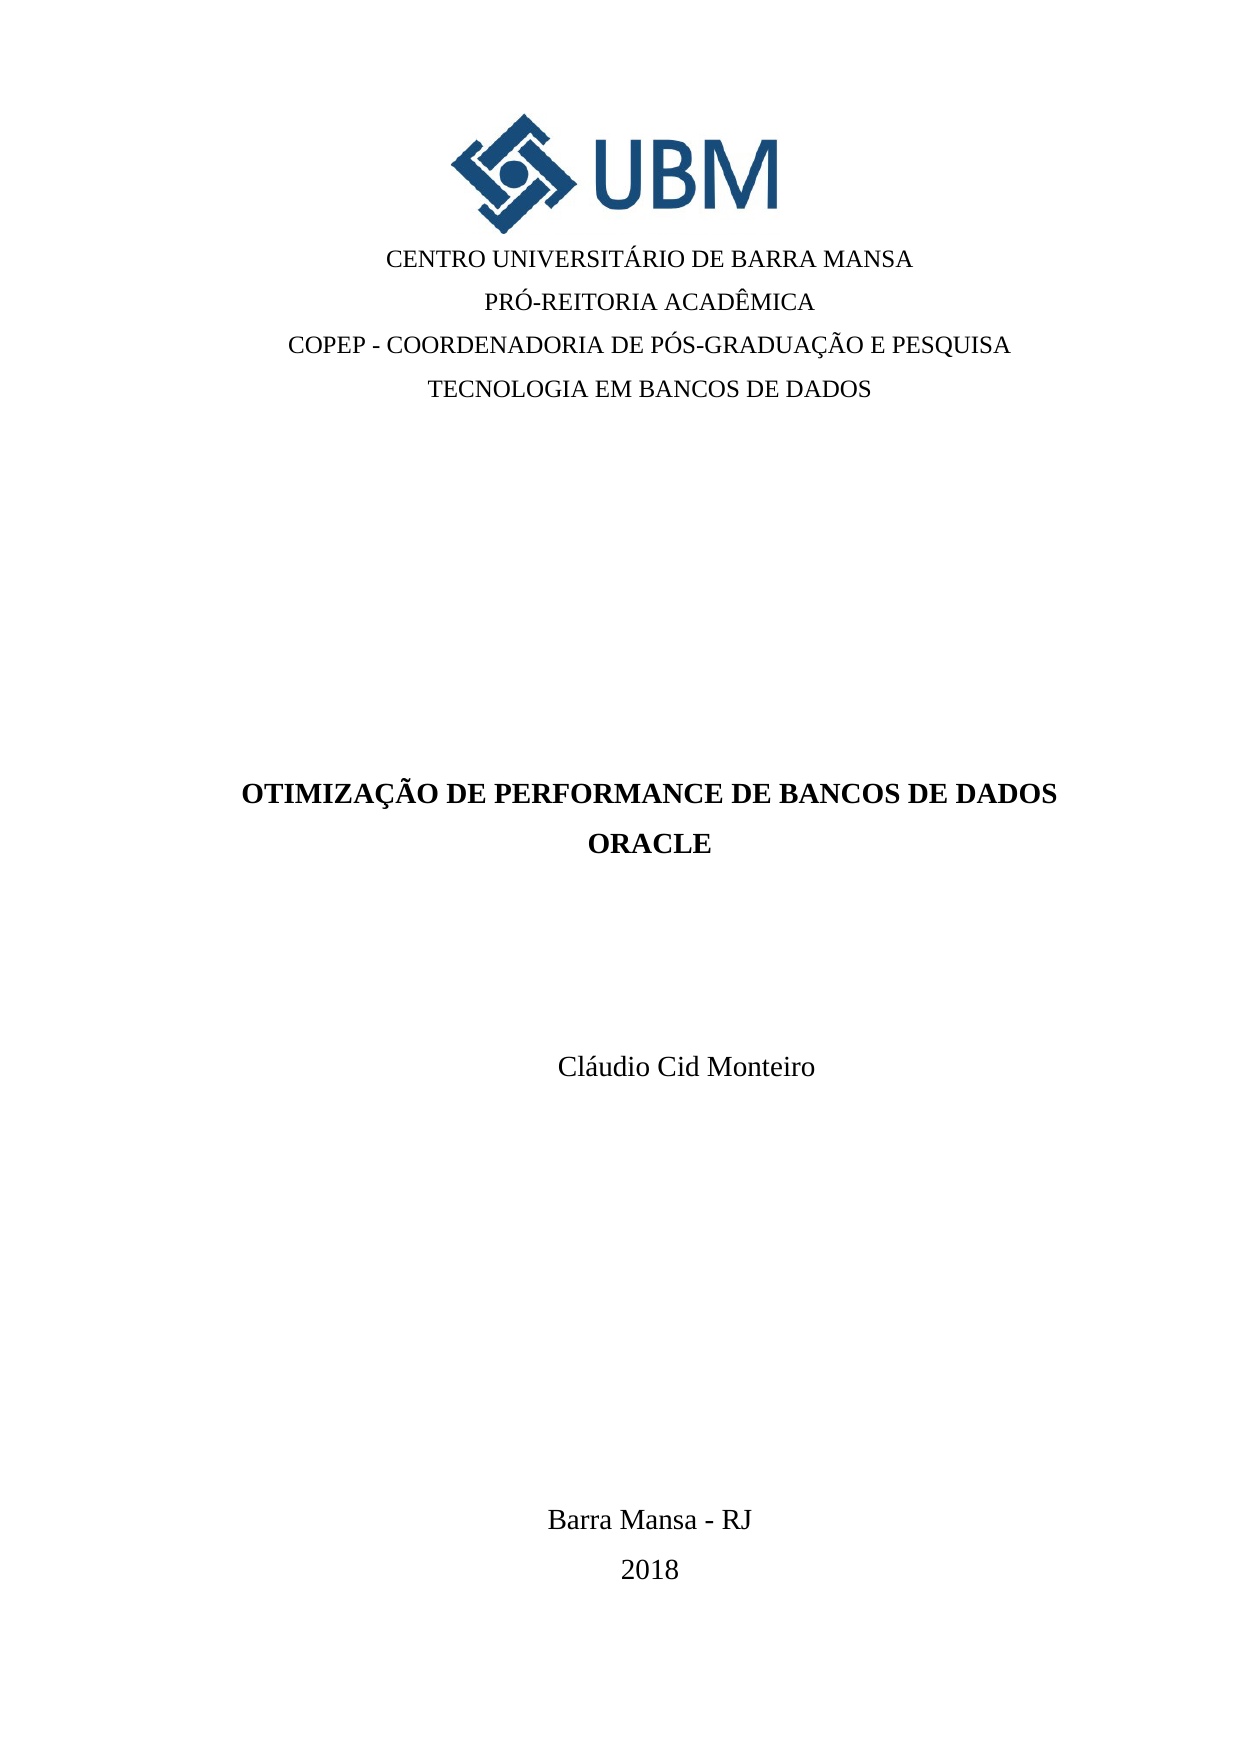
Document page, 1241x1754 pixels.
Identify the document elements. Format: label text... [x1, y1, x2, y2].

text [435, 106, 795, 242]
text CENTRO UNIVERSITÁRIO DE BARRA MANSA [177, 244, 1122, 273]
text 2018 [177, 1552, 1122, 1586]
picture [450, 113, 780, 235]
text Cláudio Cid Monteiro [177, 1049, 1122, 1083]
text TECNOLOGIA EM BANCOS DE DADOS [177, 374, 1122, 402]
text PRÓ-REITORIA ACADÊMICA [177, 287, 1122, 316]
subtitle OTIMIZAÇÃO DE PERFORMANCE DE BANCOS DE DADOS ORACLE [177, 776, 1122, 860]
text Barra Mansa - RJ [177, 1502, 1122, 1536]
text COPEP - COORDENADORIA DE PÓS-GRADUAÇÃO E PESQUISA [177, 331, 1122, 359]
